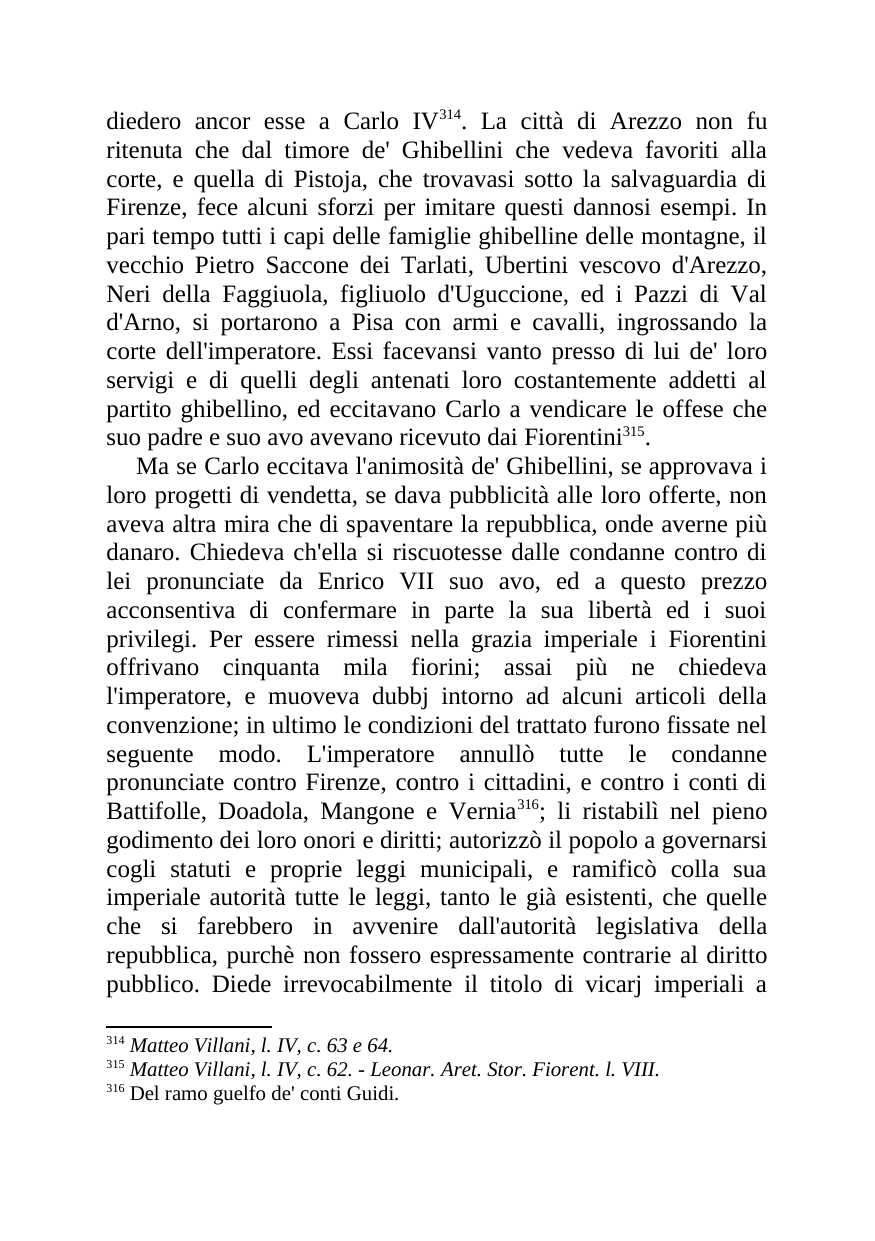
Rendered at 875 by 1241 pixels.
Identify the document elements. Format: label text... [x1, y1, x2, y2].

text Matteo Villani, l. IV, c. 63 e 64. [106, 1033, 768, 1057]
text Del ramo guelfo de' conti Guidi. [106, 1081, 768, 1105]
text Ma se Carlo eccitava l'animosità de' Ghibellini, se approvava i loro progetti di vendetta, se dava pubblicità alle loro offerte, non aveva altra mira che di spaventare la repubblica, onde averne più danaro. Chiedeva ch'ella si riscuotesse dalle condanne contro di lei pronunciate da Enrico VII suo avo, ed a questo prezzo acconsentiva di confermare in parte la sua libertà ed i suoi privilegi. Per essere rimessi nella grazia imperiale i Fiorentini offrivano cinquanta mila fiorini; assai più ne chiedeva l'imperatore, e muoveva dubbj intorno ad alcuni articoli della convenzione; in ultimo le condizioni del trattato furono fissate nel seguente modo. L'imperatore annullò tutte le condanne pronunciate contro Firenze, contro i cittadini, e contro i conti di Battifolle, Doadola, Mangone e Vernia; li ristabilì nel pieno godimento dei loro onori e diritti; autorizzò il popolo a governarsi cogli statuti e proprie leggi municipali, e ramificò colla sua imperiale autorità tutte le leggi, tanto le già esistenti, che quelle che si farebbero in avvenire dall'autorità legislativa della repubblica, purchè non fossero espressamente contrarie al diritto pubblico. Diede irrevocabilmente il titolo di vicarj imperiali a [106, 451, 768, 997]
text diedero ancor esse a Carlo IV. La città di Arezzo non fu ritenuta che dal timore de' Ghibellini che vedeva favoriti alla corte, e quella di Pistoja, che trovavasi sotto la salvaguardia di Firenze, fece alcuni sforzi per imitare questi dannosi esempi. In pari tempo tutti i capi delle famiglie ghibelline delle montagne, il vecchio Pietro Saccone dei Tarlati, Ubertini vescovo d'Arezzo, Neri della Faggiuola, figliuolo d'Uguccione, ed i Pazzi di Val d'Arno, si portarono a Pisa con armi e cavalli, ingrossando la corte dell'imperatore. Essi facevansi vanto presso di lui de' loro servigi e di quelli degli antenati loro costantemente addetti al partito ghibellino, ed eccitavano Carlo a vendicare le offese che suo padre e suo avo avevano ricevuto dai Fiorentini. [106, 106, 768, 451]
text Matteo Villani, l. IV, c. 62. - Leonar. Aret. Stor. Fiorent. l. VIII. [106, 1057, 768, 1081]
